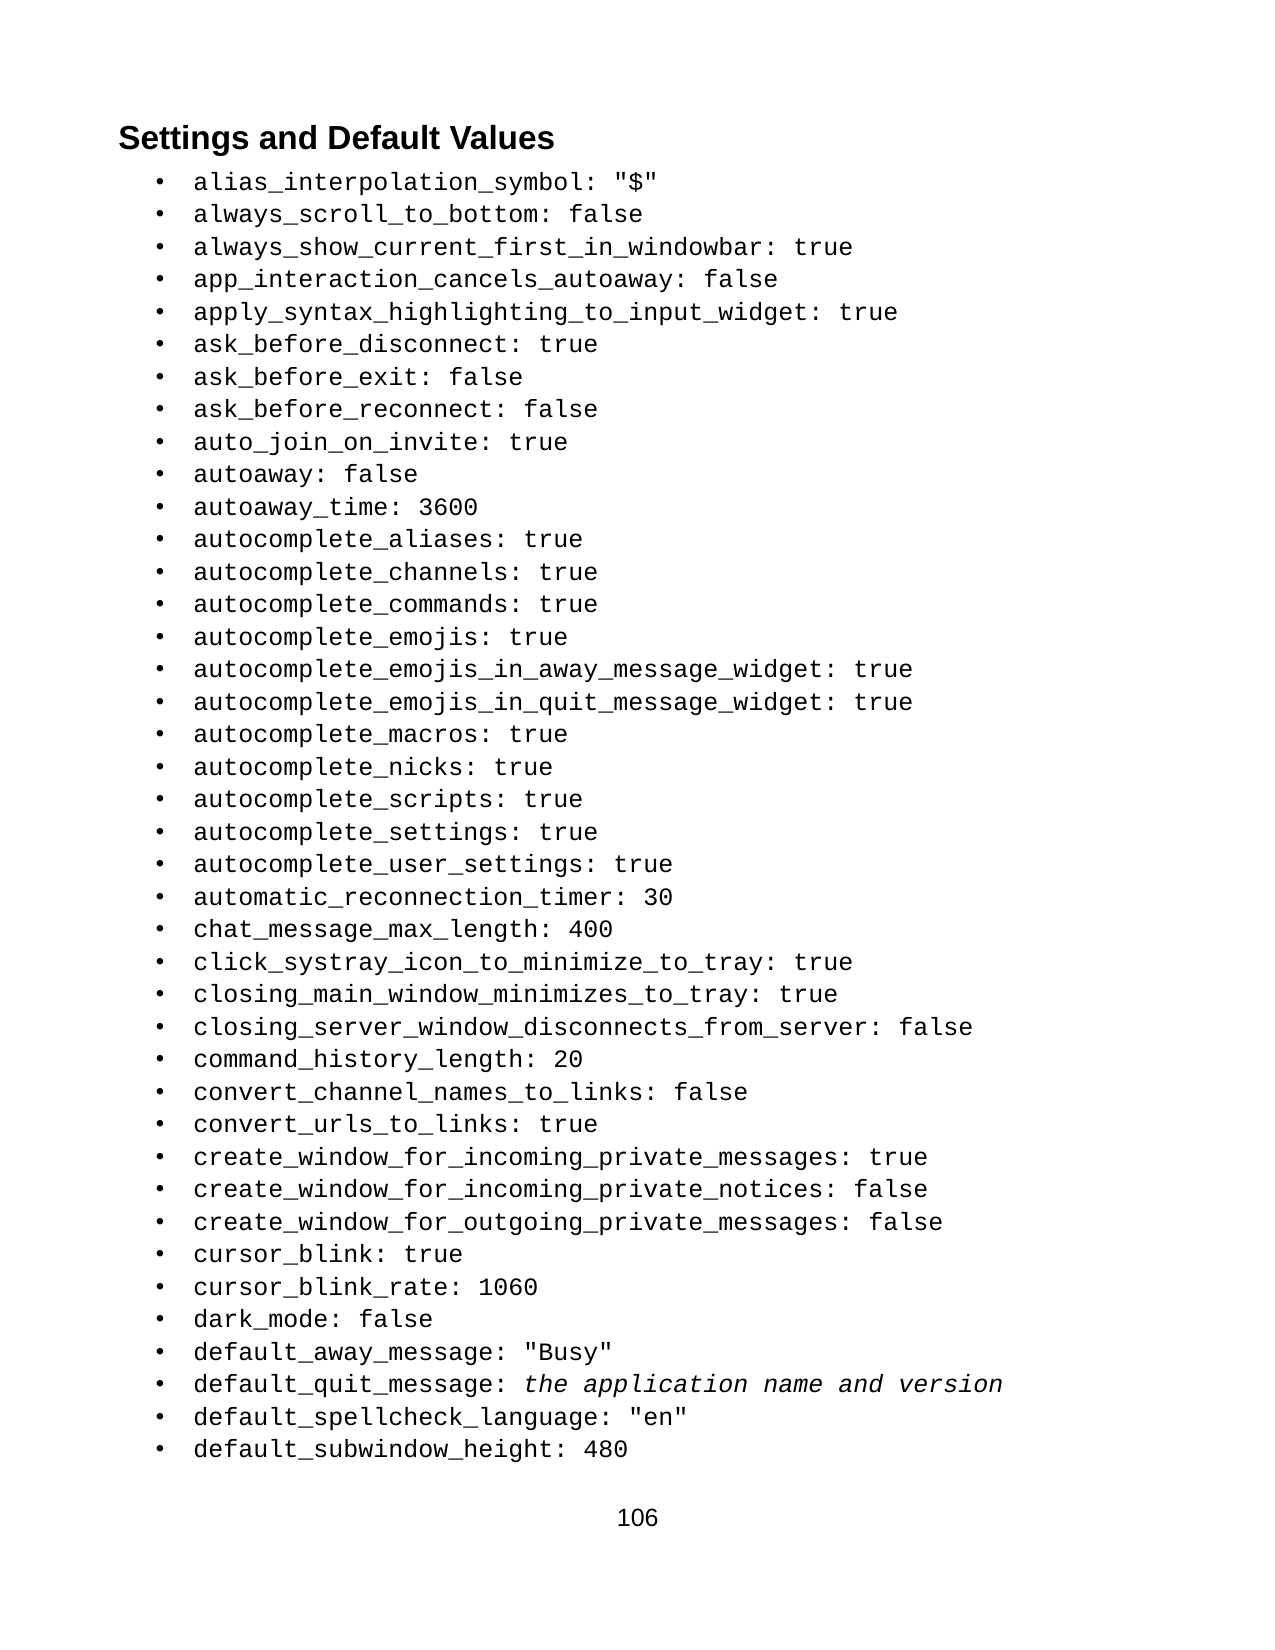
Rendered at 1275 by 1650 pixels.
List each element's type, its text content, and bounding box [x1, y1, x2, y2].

list autocomplete_user_settings: true [156, 852, 1157, 880]
list cursor_blink_rate: 1060 [156, 1274, 1157, 1302]
list autocomplete_commands: true [156, 592, 1157, 620]
list autoaway: false [156, 462, 1157, 490]
list app_interaction_cancels_autoaway: false [156, 267, 1157, 295]
list autocomplete_emojis_in_quit_message_widget: true [156, 689, 1157, 717]
list apply_syntax_highlighting_to_input_widget: true [156, 299, 1157, 327]
list autocomplete_macros: true [156, 722, 1157, 750]
list create_window_for_incoming_private_notices: false [156, 1177, 1157, 1205]
list autocomplete_channels: true [156, 559, 1157, 587]
list command_history_length: 20 [156, 1047, 1157, 1075]
list convert_urls_to_links: true [156, 1112, 1157, 1140]
list autocomplete_scripts: true [156, 787, 1157, 815]
list autocomplete_nicks: true [156, 754, 1157, 782]
list default_away_message: "Busy" [156, 1339, 1157, 1367]
list autocomplete_aliases: true [156, 527, 1157, 555]
list autocomplete_emojis: true [156, 624, 1157, 652]
list ask_before_exit: false [156, 364, 1157, 392]
list auto_join_on_invite: true [156, 429, 1157, 457]
list autoaway_time: 3600 [156, 494, 1157, 522]
list autocomplete_settings: true [156, 819, 1157, 847]
list always_scroll_to_bottom: false [156, 202, 1157, 230]
list cursor_blink: true [156, 1242, 1157, 1270]
list closing_main_window_minimizes_to_tray: true [156, 982, 1157, 1010]
list create_window_for_incoming_private_messages: true [156, 1144, 1157, 1172]
list convert_channel_names_to_links: false [156, 1079, 1157, 1107]
list alias_interpolation_symbol: "$" [156, 169, 1157, 197]
list dark_mode: false [156, 1307, 1157, 1335]
list default_spellcheck_language: "en" [156, 1404, 1157, 1432]
list create_window_for_outgoing_private_messages: false [156, 1209, 1157, 1237]
list ask_before_reconnect: false [156, 397, 1157, 425]
list default_subwindow_height: 480 [156, 1437, 1157, 1465]
list ask_before_disconnect: true [156, 332, 1157, 360]
list autocomplete_emojis_in_away_message_widget: true [156, 657, 1157, 685]
list closing_server_window_disconnects_from_server: false [156, 1014, 1157, 1042]
list automatic_reconnection_timer: 30 [156, 884, 1157, 912]
subtitle Settings and Default Values [118, 118, 1157, 157]
list click_systray_icon_to_minimize_to_tray: true [156, 949, 1157, 977]
list chat_message_max_length: 400 [156, 917, 1157, 945]
list always_show_current_first_in_windowbar: true [156, 234, 1157, 262]
list default_quit_message: the application name and version [156, 1372, 1157, 1400]
